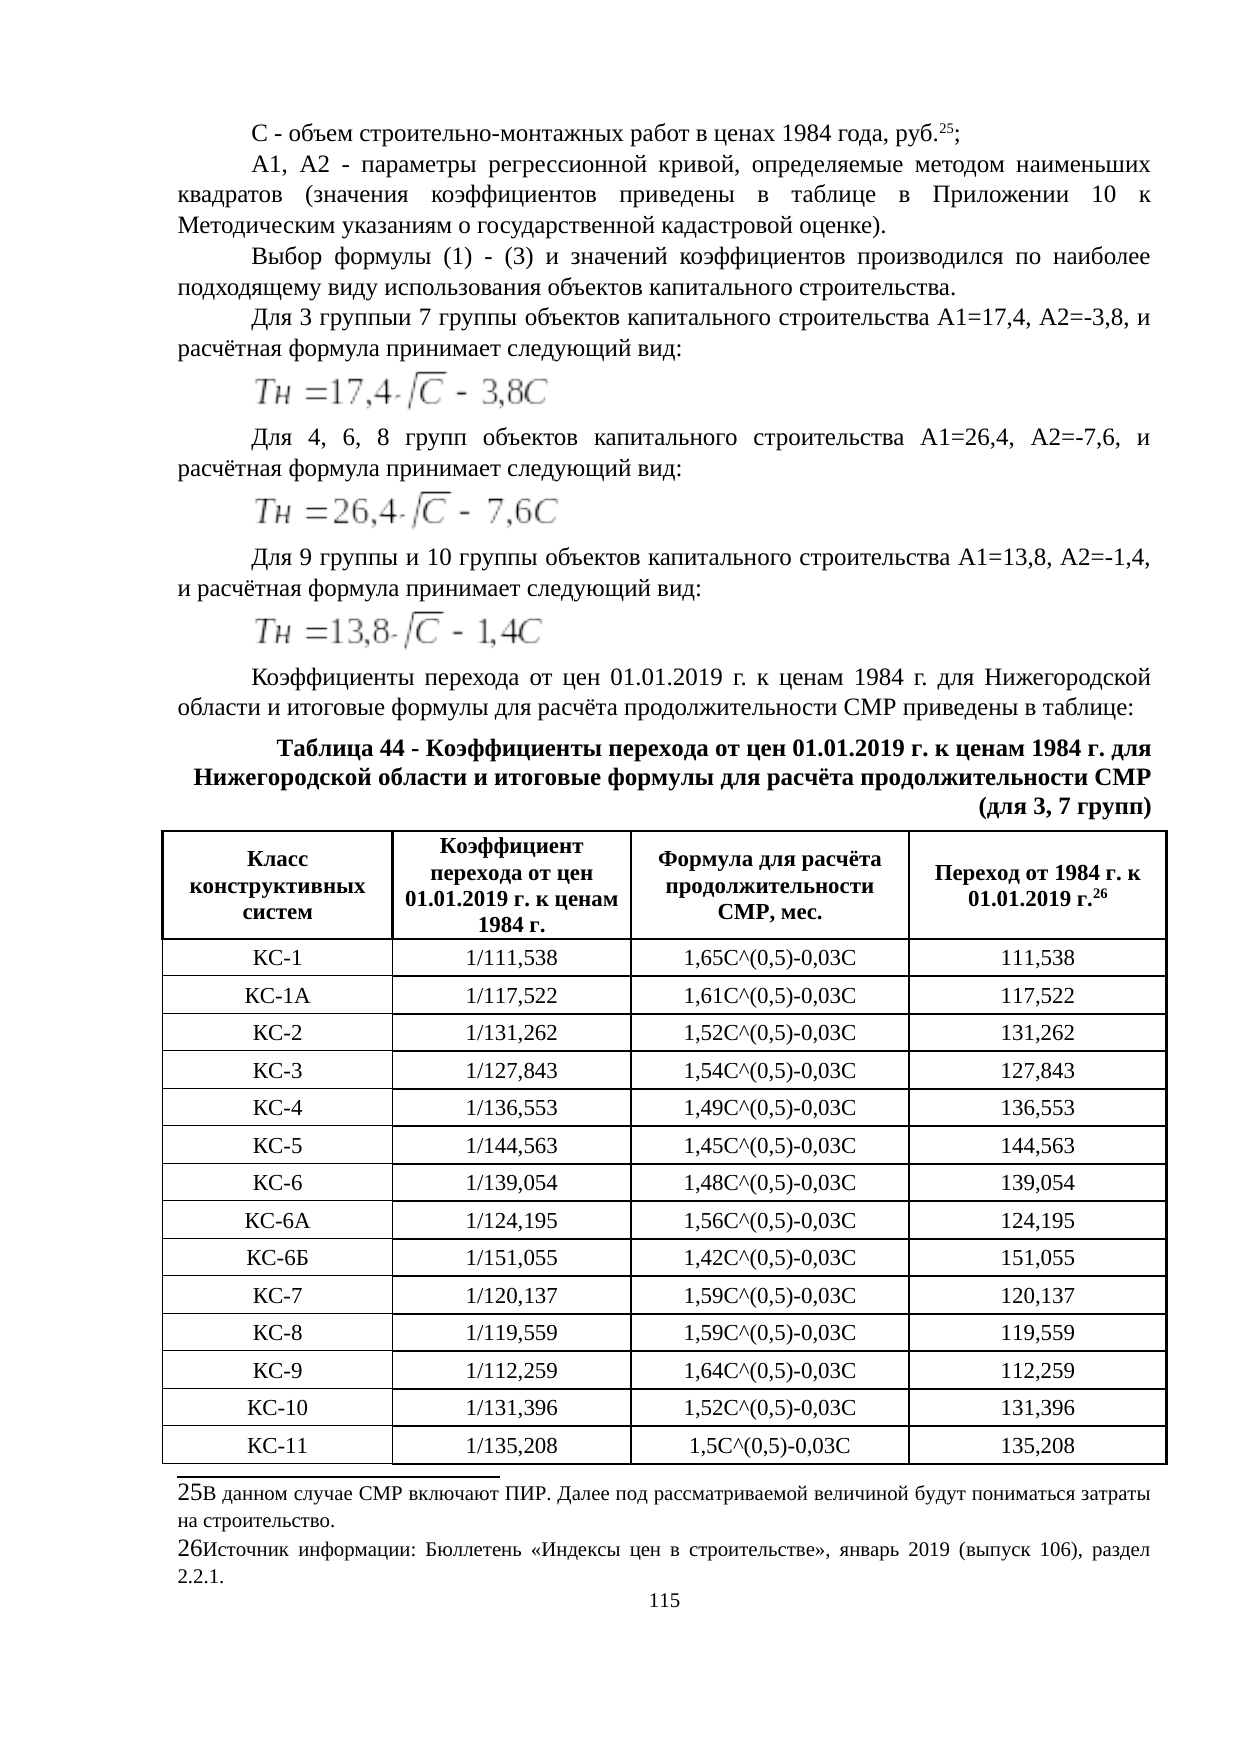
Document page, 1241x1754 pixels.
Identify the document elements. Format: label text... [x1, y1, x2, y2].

table_cell 1,52C^(0,5)-0,03С [632, 1015, 908, 1050]
table_cell 1/119,559 [393, 1315, 630, 1350]
table_cell КС-8 [163, 1314, 392, 1350]
table_cell 1,54C^(0,5)-0,03С [632, 1052, 908, 1088]
table_cell 139,054 [910, 1165, 1165, 1200]
table_cell 1,42C^(0,5)-0,03С [632, 1240, 908, 1275]
table_cell КС-6А [163, 1201, 392, 1238]
table_cell 1/151,055 [393, 1240, 630, 1275]
table_cell КС-1А [163, 976, 392, 1013]
table_cell 136,553 [910, 1090, 1165, 1125]
table_cell 1,61C^(0,5)-0,03С [632, 977, 908, 1013]
table_cell 1,52C^(0,5)-0,03С [632, 1390, 908, 1425]
table_cell 1/131,396 [393, 1390, 630, 1425]
table_header Коэффициент перехода от цен 01.01.2019 г. к ценам 1984 г. [394, 832, 630, 938]
table_cell 131,262 [910, 1015, 1165, 1050]
text A1, А2 - параметры регрессионной кривой, определяемые методом наименьших квадратов (значения коэффициентов приведены в таблице в Приложении 10 к Методическим указаниям о государственной кадастровой оценке). [177, 149, 1152, 239]
table_cell 1,56C^(0,5)-0,03С [632, 1202, 908, 1238]
table_cell 1/127,843 [393, 1052, 630, 1088]
text Выбор формулы (1) - (3) и значений коэффициентов производился по наиболее подходящему виду использования объектов капитального строительства. [177, 241, 1152, 301]
table_header Переход от 1984 г. к 01.01.2019 г. [910, 832, 1165, 938]
table_cell 135,208 [910, 1427, 1165, 1463]
table_cell КС-2 [163, 1014, 392, 1050]
table_cell 1,5C^(0,5)-0,03С [632, 1427, 908, 1463]
table_cell КС-6Б [163, 1239, 392, 1275]
table_cell 111,538 [910, 940, 1165, 975]
table_cell КС-3 [163, 1051, 392, 1088]
table_cell КС-5 [163, 1126, 392, 1163]
text Для 3 группыи 7 группы объектов капитального строительства А1=17,4, А2=-3,8, и расчётная формула принимает следующий вид: [177, 302, 1152, 362]
text С - объем строительно-монтажных работ в ценах 1984 года, руб.; [177, 118, 1152, 147]
table_cell 1,49C^(0,5)-0,03С [632, 1090, 908, 1125]
table_cell 151,055 [910, 1240, 1165, 1275]
text Для 4, 6, 8 групп объектов капитального строительства А1=26,4, А2=-7,6, и расчётная формула принимает следующий вид: [177, 422, 1152, 482]
table_cell КС-9 [163, 1351, 392, 1388]
text Для 9 группы и 10 группы объектов капитального строительства А1=13,8, А2=-1,4, и расчётная формула принимает следующий вид: [177, 542, 1152, 601]
table_cell КС-4 [163, 1089, 392, 1125]
table_cell КС-6 [163, 1164, 392, 1200]
table_cell 124,195 [910, 1202, 1165, 1238]
table_cell 1/144,563 [393, 1127, 630, 1163]
table_cell 1,48C^(0,5)-0,03С [632, 1165, 908, 1200]
table_cell 117,522 [910, 977, 1165, 1013]
table_cell 119,559 [910, 1315, 1165, 1350]
table_cell 144,563 [910, 1127, 1165, 1163]
table_cell 1/139,054 [393, 1165, 630, 1200]
table_cell 1,65C^(0,5)-0,03С [632, 940, 908, 975]
table_header Класс конструктивных систем [164, 832, 391, 938]
table_cell 127,843 [910, 1052, 1165, 1088]
table_cell 1/124,195 [393, 1202, 630, 1238]
table_cell 1/112,259 [393, 1352, 630, 1388]
table_cell КС-1 [163, 940, 392, 975]
text Коэффициенты перехода от цен 01.01.2019 г. к ценам 1984 г. для Нижегородской области и итоговые формулы для расчёта продолжительности СМР приведены в таблице: [177, 662, 1152, 721]
table_cell 1,59C^(0,5)-0,03С [632, 1277, 908, 1313]
table_cell 1/117,522 [393, 977, 630, 1013]
table_cell 1/111,538 [393, 940, 630, 975]
table_cell КС-7 [163, 1276, 392, 1313]
table_cell 1,64C^(0,5)-0,03С [632, 1352, 908, 1388]
table_cell 1/120,137 [393, 1277, 630, 1313]
table_cell 1,59C^(0,5)-0,03С [632, 1315, 908, 1350]
table_cell КС-11 [163, 1426, 392, 1463]
table_cell 1/135,208 [393, 1427, 630, 1463]
table_cell 1/136,553 [393, 1090, 630, 1125]
text В данном случае СМР включают ПИР. Далее под рассматриваемой величиной будут пониматься затраты на строительство. [177, 1477, 1152, 1532]
table_cell 1,45C^(0,5)-0,03С [632, 1127, 908, 1163]
table_cell 112,259 [910, 1352, 1165, 1388]
table_cell КС-10 [163, 1389, 392, 1425]
table_cell 120,137 [910, 1277, 1165, 1313]
table_cell 131,396 [910, 1390, 1165, 1425]
text Таблица 44 - Коэффициенты перехода от цен 01.01.2019 г. к ценам 1984 г. для Нижегородской области и итоговые формулы для расчёта продолжительности СМР (для 3, 7 групп) [177, 733, 1152, 820]
table_header Формула для расчёта продолжительности СМР, мес. [632, 832, 908, 938]
table_cell 1/131,262 [393, 1015, 630, 1050]
